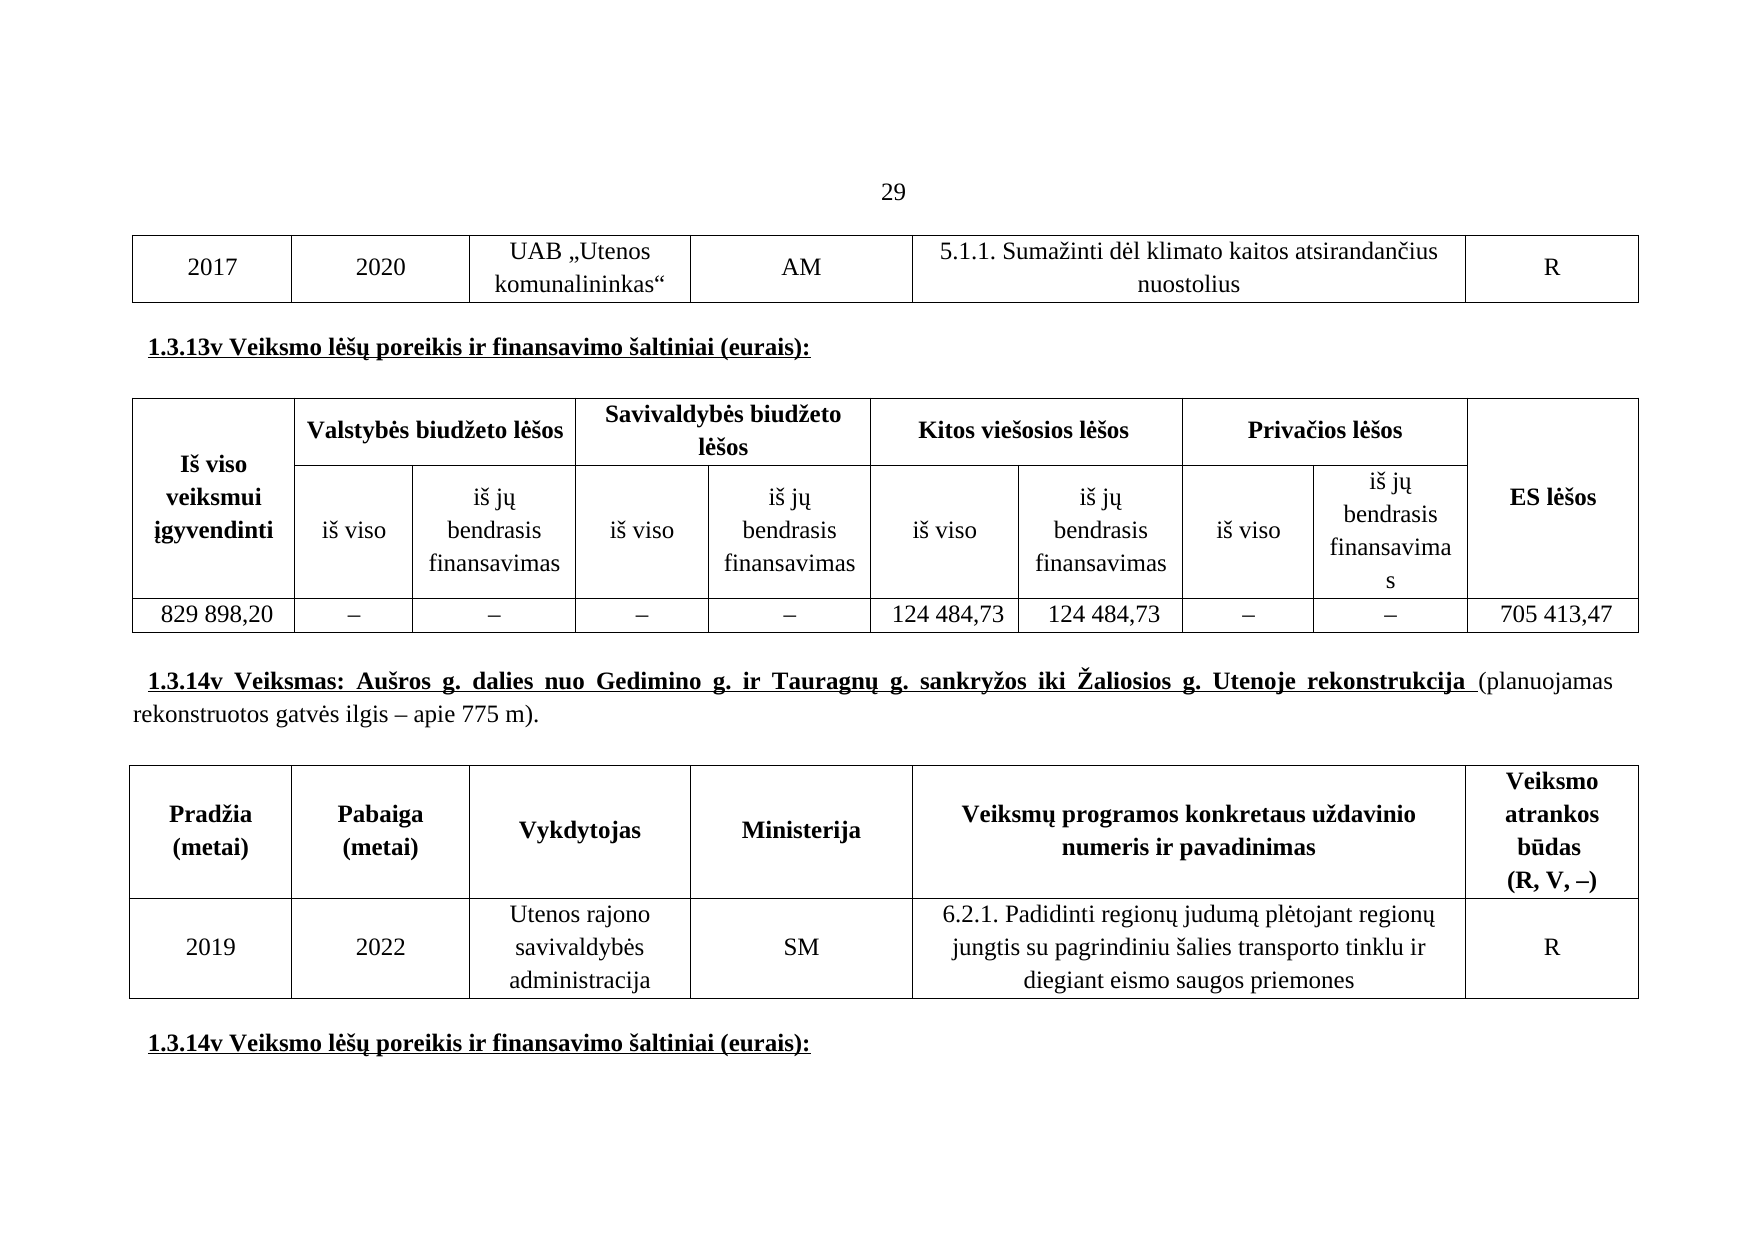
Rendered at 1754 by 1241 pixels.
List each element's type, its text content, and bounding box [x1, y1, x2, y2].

table_cell iš jų bendrasis finansavimas [709, 466, 870, 598]
table_cell UAB „Utenos komunalininkas“ [470, 236, 690, 302]
table_cell iš jų bendrasis finansavimas [1314, 466, 1467, 598]
table_cell – [709, 599, 870, 632]
table_cell AM [691, 236, 912, 302]
table_cell – [1183, 599, 1313, 632]
table_cell iš viso [1183, 466, 1313, 598]
table_header Pradžia (metai) [130, 766, 291, 898]
table_cell 2022 [292, 899, 469, 998]
table_cell 2020 [292, 236, 469, 302]
table_cell R [1466, 899, 1638, 998]
table_cell 829 898,20 [133, 599, 294, 632]
table_cell 124 484,73 [1019, 599, 1182, 632]
table_cell 705 413,47 [1468, 599, 1638, 632]
table_cell 5.1.1. Sumažinti dėl klimato kaitos atsirandančius nuostolius [913, 236, 1465, 302]
text 1.3.13v Veiksmo lėšų poreikis ir finansavimo šaltiniai (eurais): [118, 332, 1668, 360]
table_header Veiksmų programos konkretaus uždavinio numeris ir pavadinimas [913, 766, 1465, 898]
table_cell 124 484,73 [871, 599, 1018, 632]
table_cell iš jų bendrasis finansavimas [1019, 466, 1182, 598]
table_cell – [413, 599, 575, 632]
table_cell 2019 [130, 899, 291, 998]
table_cell 2017 [133, 236, 291, 302]
table_cell iš viso [576, 466, 708, 598]
table_cell – [576, 599, 708, 632]
text 1.3.14v Veiksmas: Aušros g. dalies nuo Gedimino g. ir Tauragnų g. sankryžos iki Žaliosios g. Utenoje rekonstrukcija (planuojamas rekonstruotos gatvės ilgis – apie 775 m). [133, 666, 1613, 728]
table_cell Utenos rajono savivaldybės administracija [470, 899, 690, 998]
table_cell R [1466, 236, 1638, 302]
table_header Valstybės biudžeto lėšos [295, 399, 575, 465]
table_cell SM [691, 899, 912, 998]
table_cell – [295, 599, 412, 632]
table_header Veiksmo atrankos būdas (R, V, –) [1466, 766, 1638, 898]
table_cell iš jų bendrasis finansavimas [413, 466, 575, 598]
table_header Kitos viešosios lėšos [871, 399, 1182, 465]
table_cell iš viso [295, 466, 412, 598]
table_header Savivaldybės biudžeto lėšos [576, 399, 870, 465]
table_cell 6.2.1. Padidinti regionų judumą plėtojant regionų jungtis su pagrindiniu šalies transporto tinklu ir diegiant eismo saugos priemones [913, 899, 1465, 998]
text 1.3.14v Veiksmo lėšų poreikis ir finansavimo šaltiniai (eurais): [118, 1028, 1668, 1057]
table_header Vykdytojas [470, 766, 690, 898]
table_header Privačios lėšos [1183, 399, 1467, 465]
table_header ES lėšos [1468, 399, 1638, 598]
table_cell iš viso [871, 466, 1018, 598]
table_header Ministerija [691, 766, 912, 898]
table_header Iš viso veiksmui įgyvendinti [133, 399, 294, 598]
table_header Pabaiga (metai) [292, 766, 469, 898]
table_cell – [1314, 599, 1467, 632]
